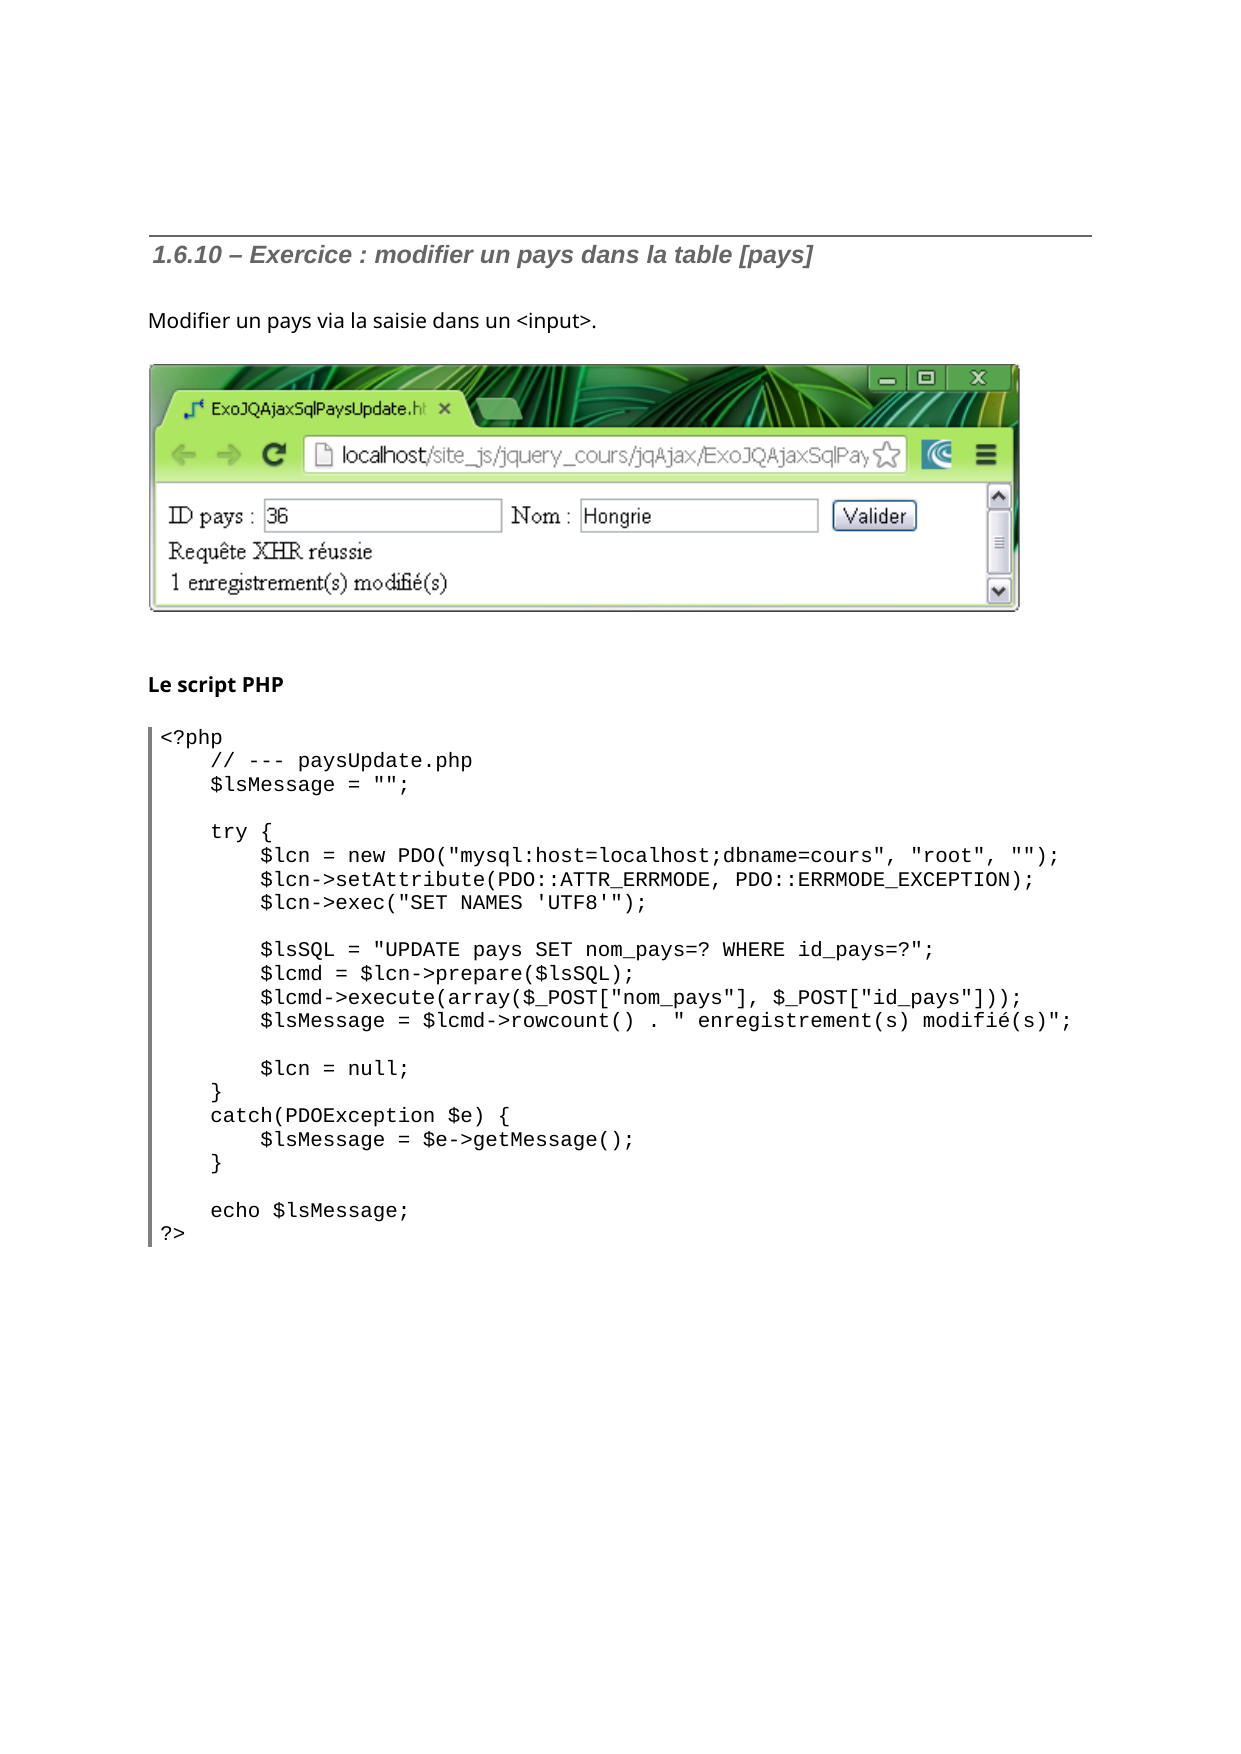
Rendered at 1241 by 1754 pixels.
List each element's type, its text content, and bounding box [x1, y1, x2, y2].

text } [152, 1152, 1092, 1176]
text ?> [152, 1223, 1092, 1247]
text $lcmd->execute(array($_POST["nom_pays"], $_POST["id_pays"])); [152, 987, 1092, 1010]
text $lcn = null; [152, 1058, 1092, 1081]
text $lcmd = $lcn->prepare($lsSQL); [152, 963, 1092, 987]
text Modifier un pays via la saisie dans un <input>. [148, 306, 1092, 334]
text try { [152, 821, 1092, 845]
text $lcn->exec("SET NAMES 'UTF8'"); [152, 892, 1092, 916]
text <?php [152, 727, 1092, 750]
text $lsMessage = $e->getMessage(); [152, 1129, 1092, 1152]
picture [149, 364, 1020, 612]
text } [152, 1081, 1092, 1105]
text $lsSQL = "UPDATE pays SET nom_pays=? WHERE id_pays=?"; [152, 939, 1092, 963]
text $lsMessage = $lcmd->rowcount() . " enregistrement(s) modifié(s)"; [152, 1010, 1092, 1034]
text Le script PHP [148, 670, 1092, 698]
text // --- paysUpdate.php [152, 750, 1092, 774]
text $lcn->setAttribute(PDO::ATTR_ERRMODE, PDO::ERRMODE_EXCEPTION); [152, 868, 1092, 892]
text $lcn = new PDO("mysql:host=localhost;dbname=cours", "root", ""); [152, 845, 1092, 868]
text echo $lsMessage; [152, 1199, 1092, 1223]
text $lsMessage = ""; [152, 774, 1092, 798]
subtitle – Exercice : modifier un pays dans la table [pays] [149, 237, 1092, 271]
text catch(PDOException $e) { [152, 1105, 1092, 1129]
